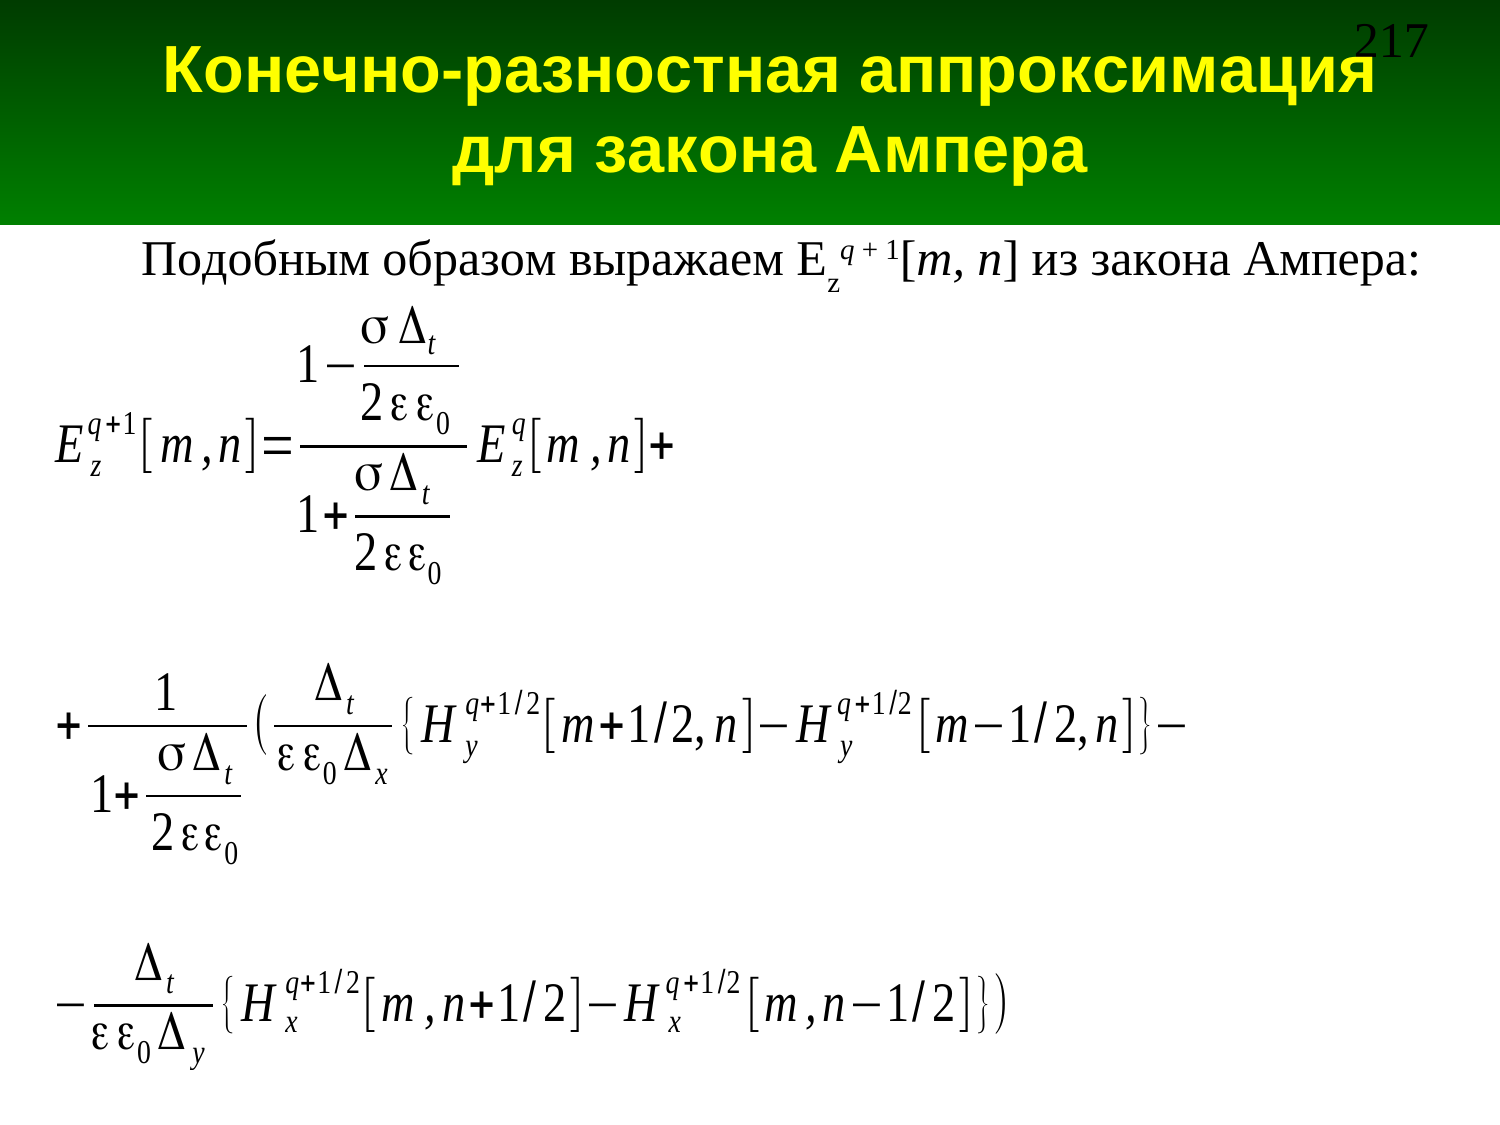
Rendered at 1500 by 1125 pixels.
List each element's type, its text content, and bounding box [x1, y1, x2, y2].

chart [41, 301, 1204, 1070]
title Конечно-разностная аппроксимация для закона Ампера [100, 7, 1441, 204]
text_box Подобным образом выражаем Ezq + 1[m, n] из закона Ампера: [126, 218, 1431, 306]
